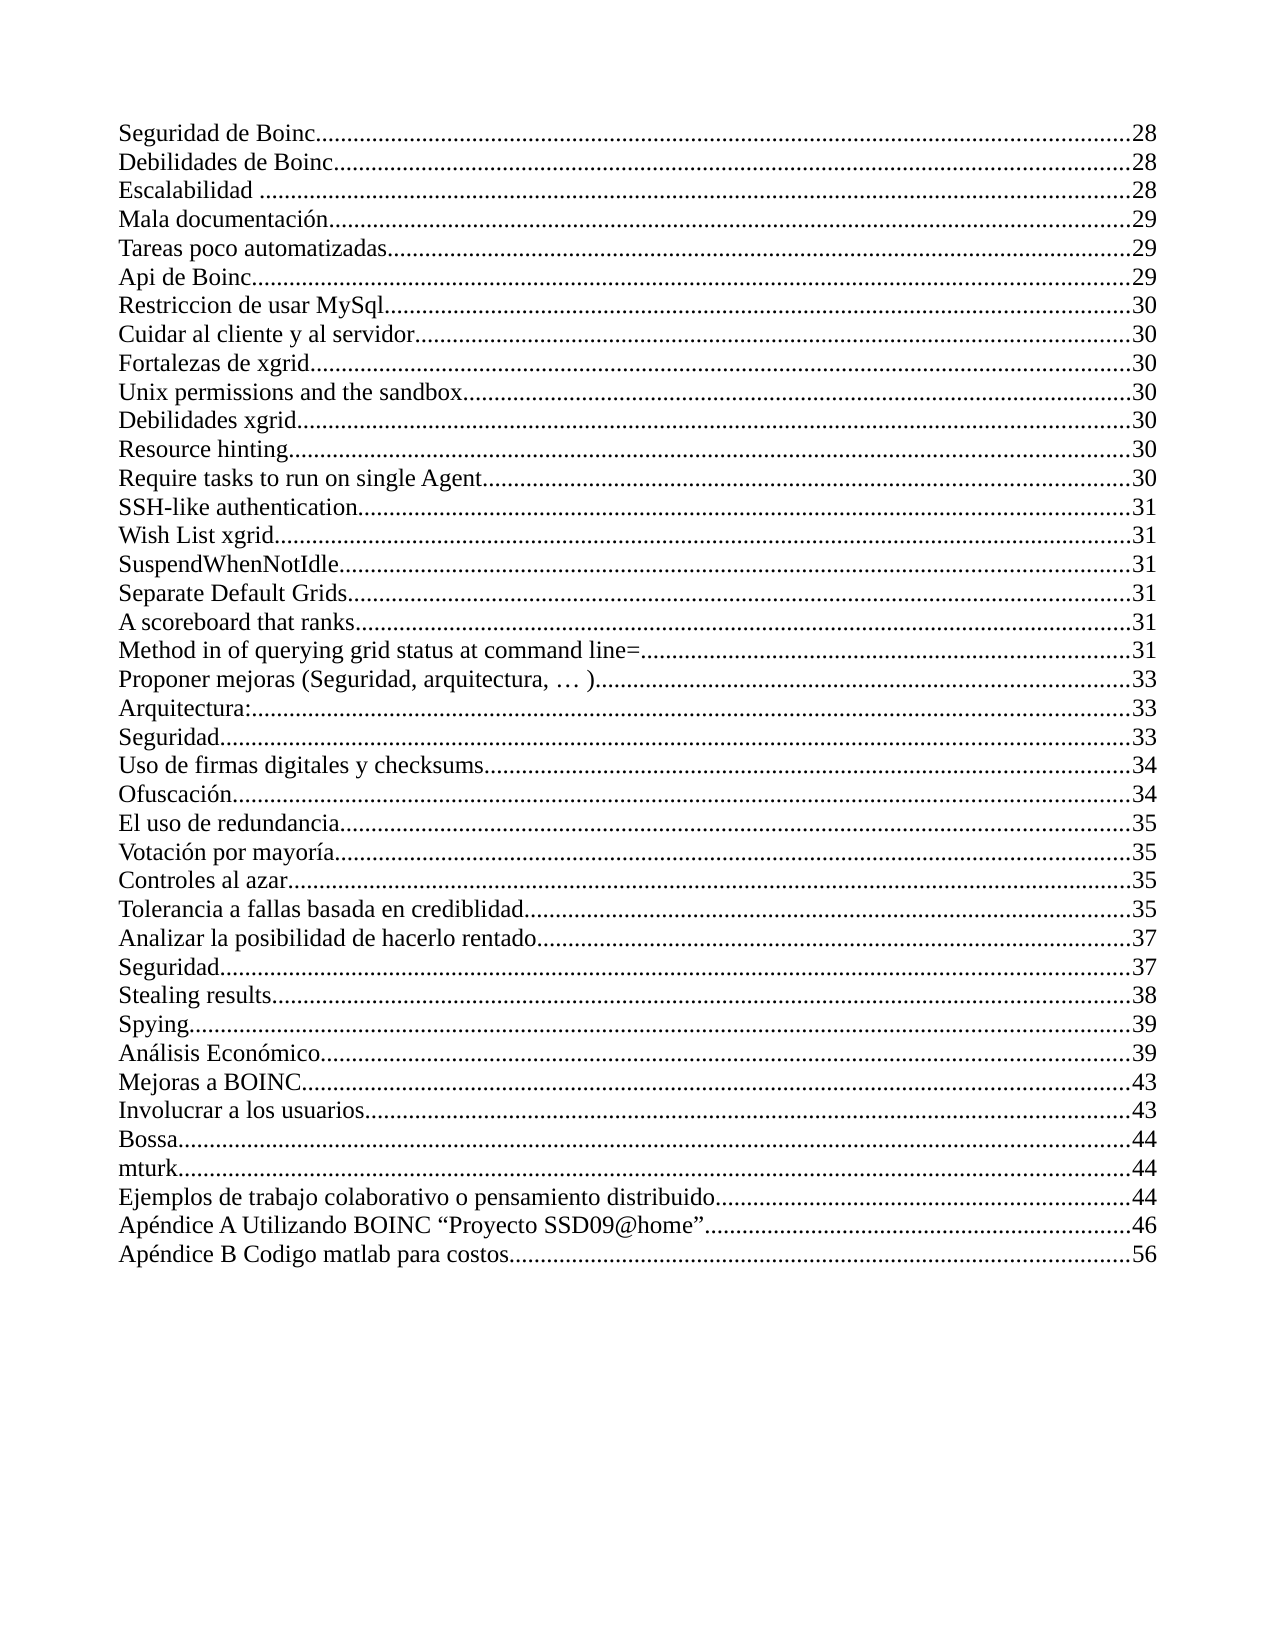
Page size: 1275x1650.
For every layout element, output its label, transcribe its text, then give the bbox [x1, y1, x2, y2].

text Fortalezas de xgrid 30 [118, 348, 1157, 377]
text Unix permissions and the sandbox 30 [118, 377, 1157, 406]
text Resource hinting 30 [118, 434, 1157, 463]
text Ejemplos de trabajo colaborativo o pensamiento distribuido 44 [118, 1182, 1157, 1211]
text Involucrar a los usuarios 43 [118, 1096, 1157, 1124]
text Separate Default Grids 31 [118, 578, 1157, 607]
text El uso de redundancia 35 [118, 808, 1157, 837]
text Wish List xgrid 31 [118, 521, 1157, 549]
text Seguridad 37 [118, 952, 1157, 981]
text Controles al azar 35 [118, 866, 1157, 894]
text Votación por mayoría 35 [118, 837, 1157, 866]
text SuspendWhenNotIdle 31 [118, 549, 1157, 578]
text Tolerancia a fallas basada en crediblidad 35 [118, 894, 1157, 923]
text Restriccion de usar MySql 30 [118, 291, 1157, 319]
text Mejoras a BOINC 43 [118, 1067, 1157, 1096]
text Arquitectura: 33 [118, 693, 1157, 722]
text Bossa 44 [118, 1124, 1157, 1153]
text Tareas poco automatizadas 29 [118, 233, 1157, 262]
text SSH-like authentication 31 [118, 492, 1157, 521]
text Análisis Económico 39 [118, 1038, 1157, 1067]
text Spying 39 [118, 1009, 1157, 1038]
text Cuidar al cliente y al servidor 30 [118, 319, 1157, 348]
text Api de Boinc 29 [118, 262, 1157, 291]
text Stealing results 38 [118, 981, 1157, 1009]
text Mala documentación 29 [118, 204, 1157, 233]
text Apéndice A Utilizando BOINC “Proyecto SSD09@home” 46 [118, 1211, 1157, 1239]
text Seguridad 33 [118, 722, 1157, 751]
text Debilidades xgrid 30 [118, 406, 1157, 434]
text Proponer mejoras (Seguridad, arquitectura, … ) 33 [118, 664, 1157, 693]
text Require tasks to run on single Agent 30 [118, 463, 1157, 492]
text Analizar la posibilidad de hacerlo rentado 37 [118, 923, 1157, 952]
text mturk 44 [118, 1153, 1157, 1182]
text Method in of querying grid status at command line= 31 [118, 636, 1157, 664]
text Ofuscación 34 [118, 779, 1157, 808]
text A scoreboard that ranks 31 [118, 607, 1157, 636]
text Apéndice B Codigo matlab para costos 56 [118, 1239, 1157, 1268]
text Uso de firmas digitales y checksums 34 [118, 751, 1157, 779]
text Debilidades de Boinc 28 [118, 147, 1157, 176]
text Escalabilidad 28 [118, 176, 1157, 204]
text Seguridad de Boinc 28 [118, 118, 1157, 147]
